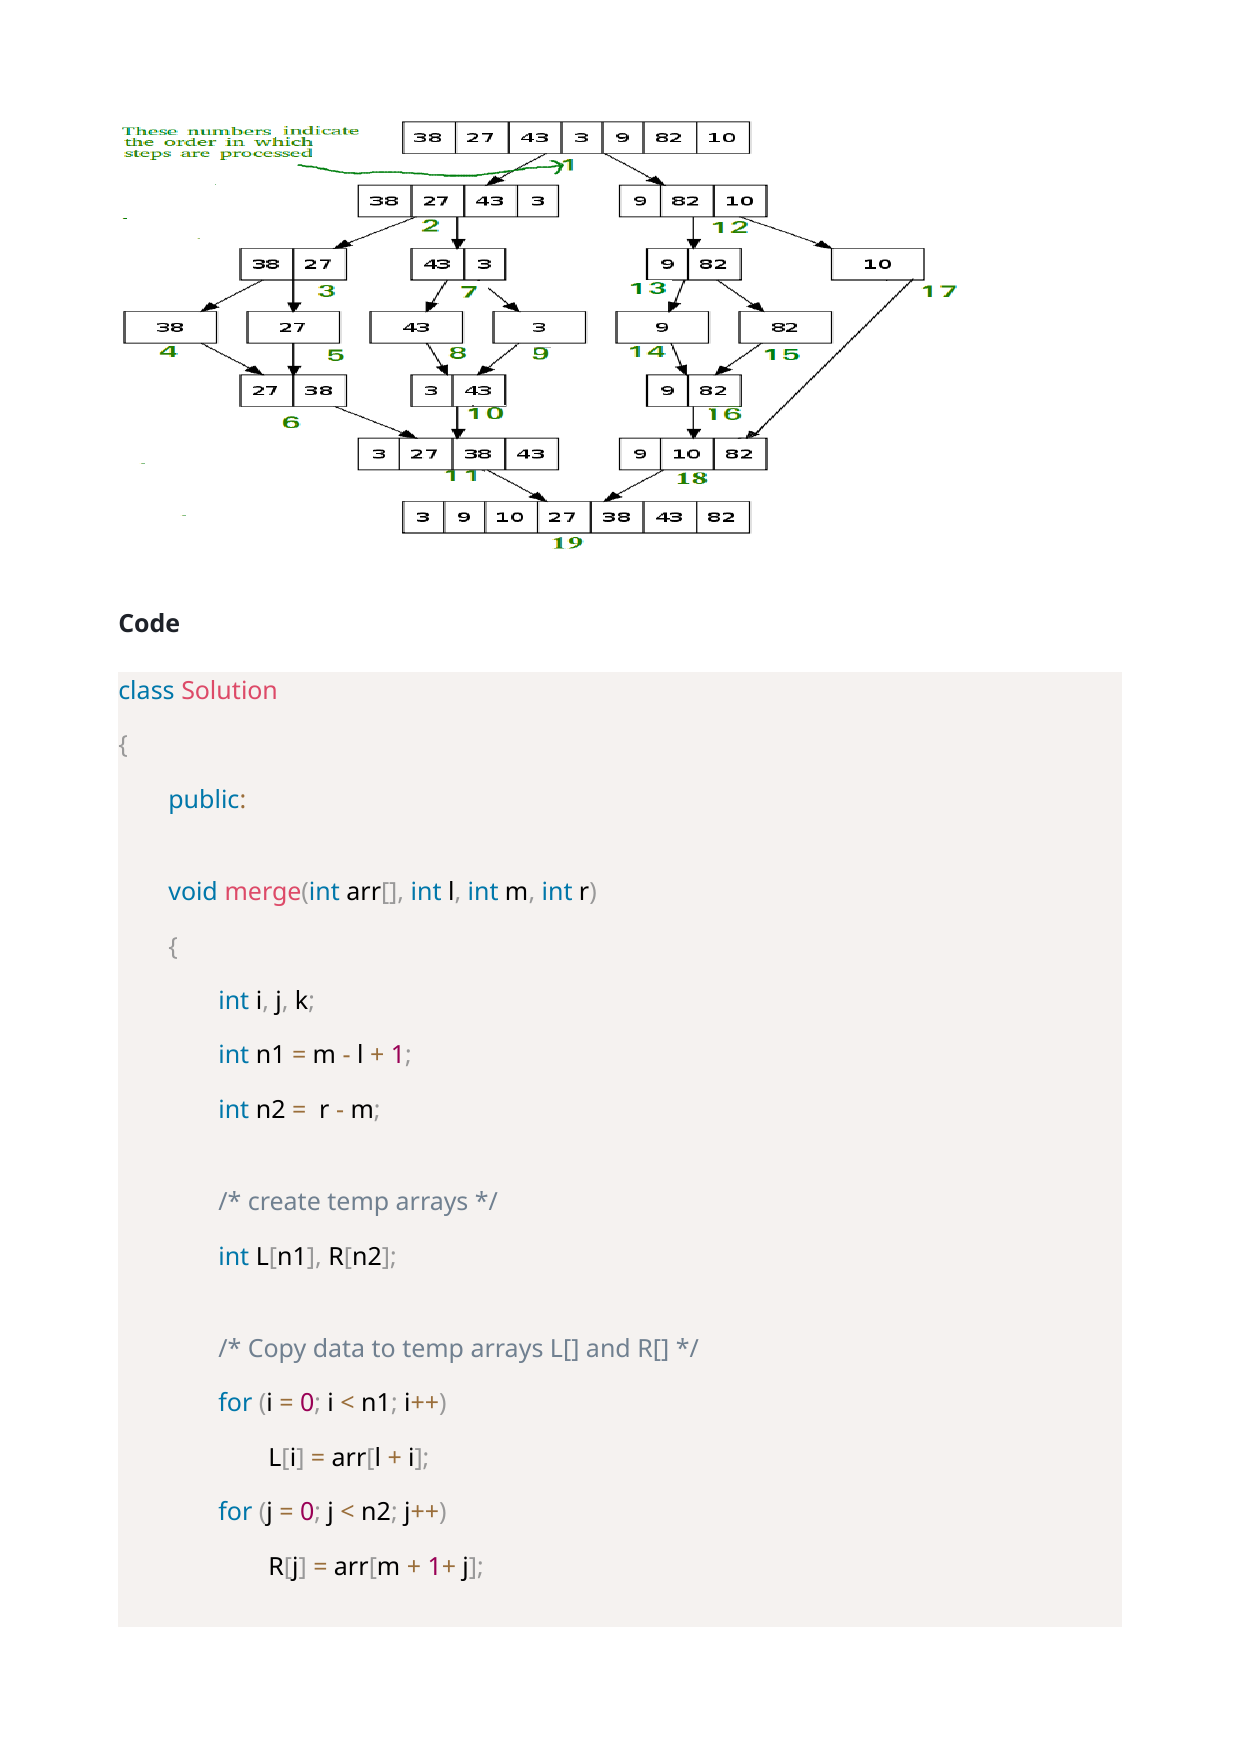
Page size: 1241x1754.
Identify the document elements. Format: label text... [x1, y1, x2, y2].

subtitle Code [118, 605, 1122, 639]
text L[i] = arr[l + i]; [118, 1439, 1122, 1474]
text int n2 = r - m; [118, 1092, 1122, 1126]
text for (i = 0; i < n1; i++) [118, 1385, 1122, 1419]
text R[j] = arr[m + 1+ j]; [118, 1548, 1122, 1583]
text for (j = 0; j < n2; j++) [118, 1494, 1122, 1528]
text class Solution [118, 672, 1122, 706]
text /* create temp arrays */ [118, 1184, 1122, 1218]
picture [118, 118, 1015, 572]
text public: [118, 781, 1122, 815]
text void merge(int arr[], int l, int m, int r) [118, 874, 1122, 908]
text /* Copy data to temp arrays L[] and R[] */ [118, 1331, 1122, 1365]
text int i, j, k; [118, 983, 1122, 1017]
text int L[n1], R[n2]; [118, 1238, 1122, 1272]
text int n1 = m - l + 1; [118, 1037, 1122, 1071]
text { [118, 928, 1122, 962]
text { [118, 727, 1122, 761]
